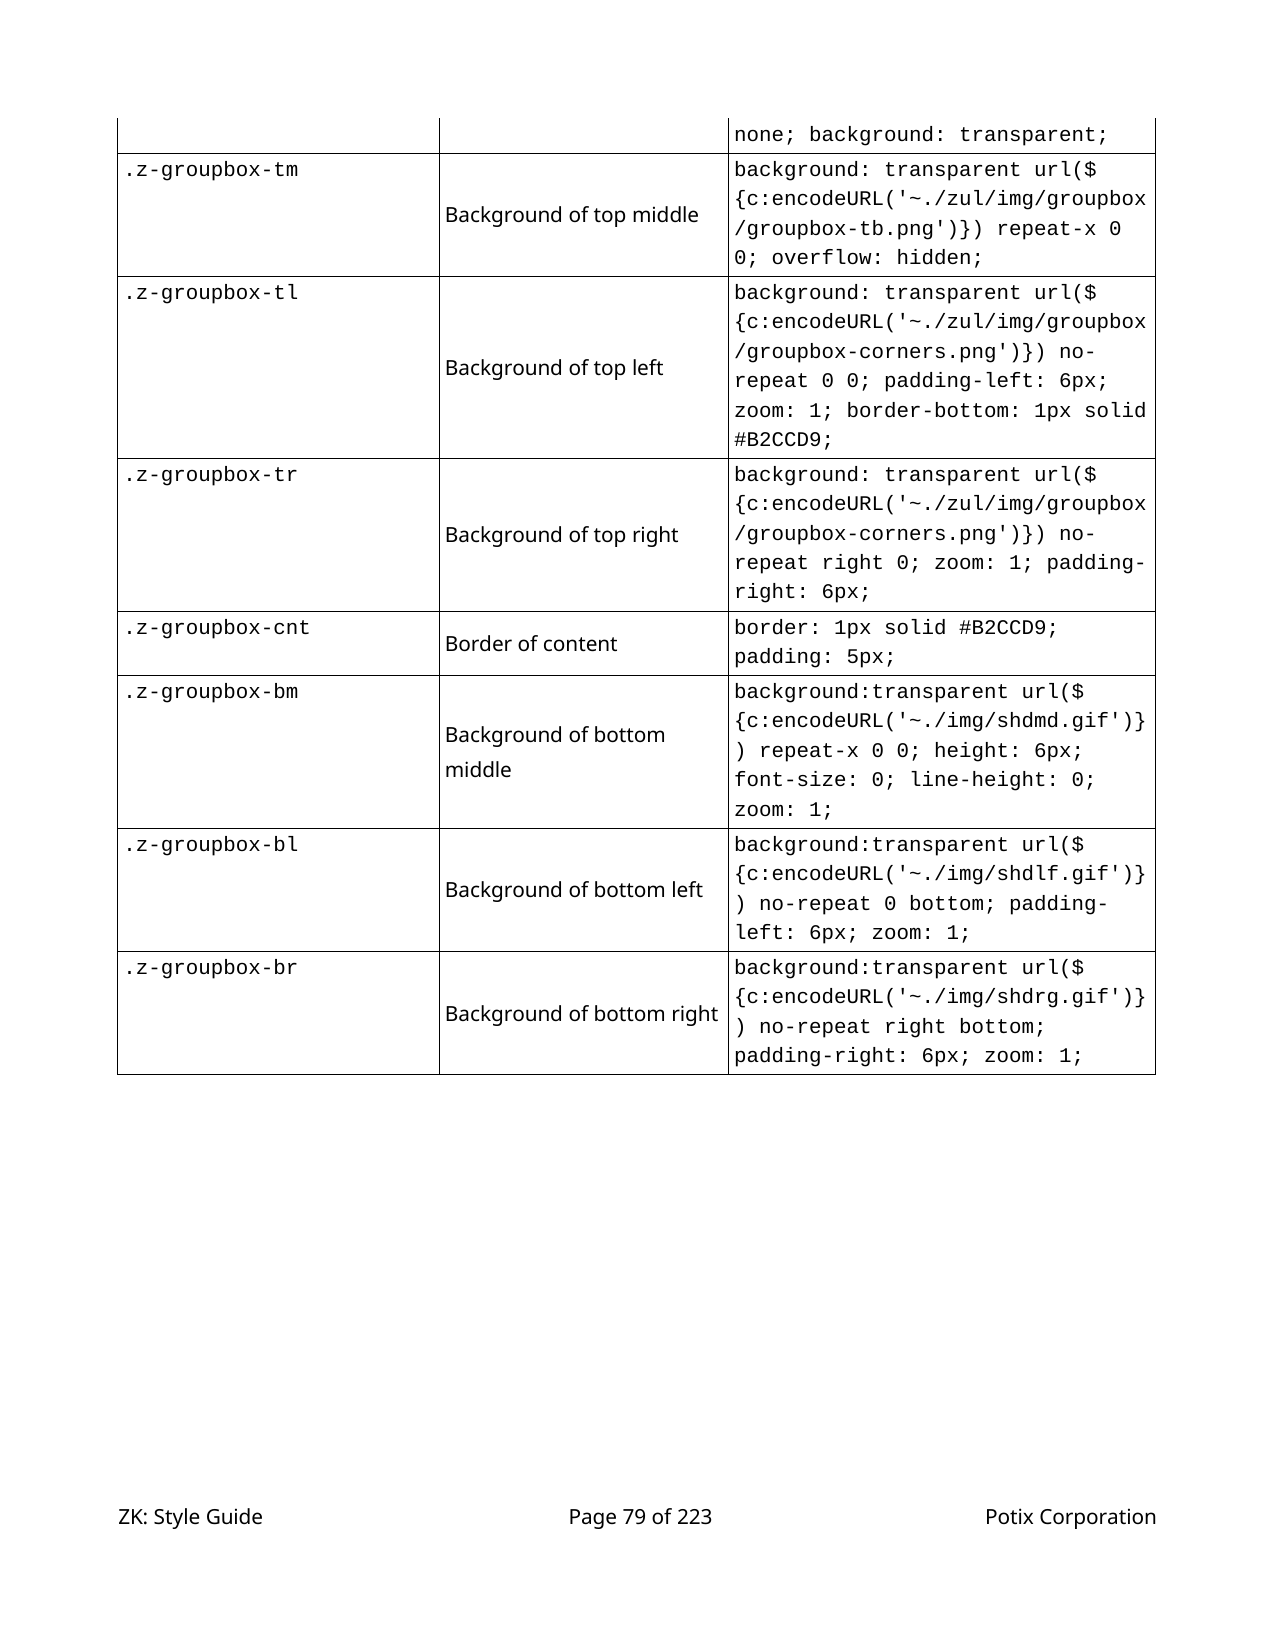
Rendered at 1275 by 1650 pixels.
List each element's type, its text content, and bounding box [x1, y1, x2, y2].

table_cell .z-groupbox-br [118, 952, 439, 1074]
table_cell .z-groupbox-tl [118, 277, 439, 458]
table_cell none; background: transparent; [729, 118, 1155, 153]
table_cell background:transparent url(${c:encodeURL('~./img/shdrg.gif')}) no-repeat right bottom; padding-right: 6px; zoom: 1; [729, 952, 1155, 1074]
table_cell .z-groupbox-tm [118, 154, 439, 276]
table_cell [440, 118, 728, 153]
table_cell .z-groupbox-cnt [118, 612, 439, 675]
table_cell Background of top right [440, 459, 728, 611]
table_cell .z-groupbox-bl [118, 829, 439, 951]
table_cell Border of content [440, 612, 728, 675]
table_cell .z-groupbox-tr [118, 459, 439, 611]
table_cell background:transparent url(${c:encodeURL('~./img/shdlf.gif')}) no-repeat 0 bottom; padding-left: 6px; zoom: 1; [729, 829, 1155, 951]
table_cell Background of bottom middle [440, 676, 728, 828]
table_cell Background of top middle [440, 154, 728, 276]
table_cell border: 1px solid #B2CCD9; padding: 5px; [729, 612, 1155, 675]
table_cell Background of bottom left [440, 829, 728, 951]
table_cell .z-groupbox-bm [118, 676, 439, 828]
table_cell background:transparent url(${c:encodeURL('~./img/shdmd.gif')}) repeat-x 0 0; height: 6px; font-size: 0; line-height: 0; zoom: 1; [729, 676, 1155, 828]
table_cell Background of bottom right [440, 952, 728, 1074]
table_cell background: transparent url(${c:encodeURL('~./zul/img/groupbox/groupbox-corners.png')}) no-repeat 0 0; padding-left: 6px; zoom: 1; border-bottom: 1px solid #B2CCD9; [729, 277, 1155, 458]
table_cell Background of top left [440, 277, 728, 458]
table_cell [118, 118, 439, 153]
table_cell background: transparent url(${c:encodeURL('~./zul/img/groupbox/groupbox-corners.png')}) no-repeat right 0; zoom: 1; padding-right: 6px; [729, 459, 1155, 611]
table_cell background: transparent url(${c:encodeURL('~./zul/img/groupbox/groupbox-tb.png')}) repeat-x 0 0; overflow: hidden; [729, 154, 1155, 276]
